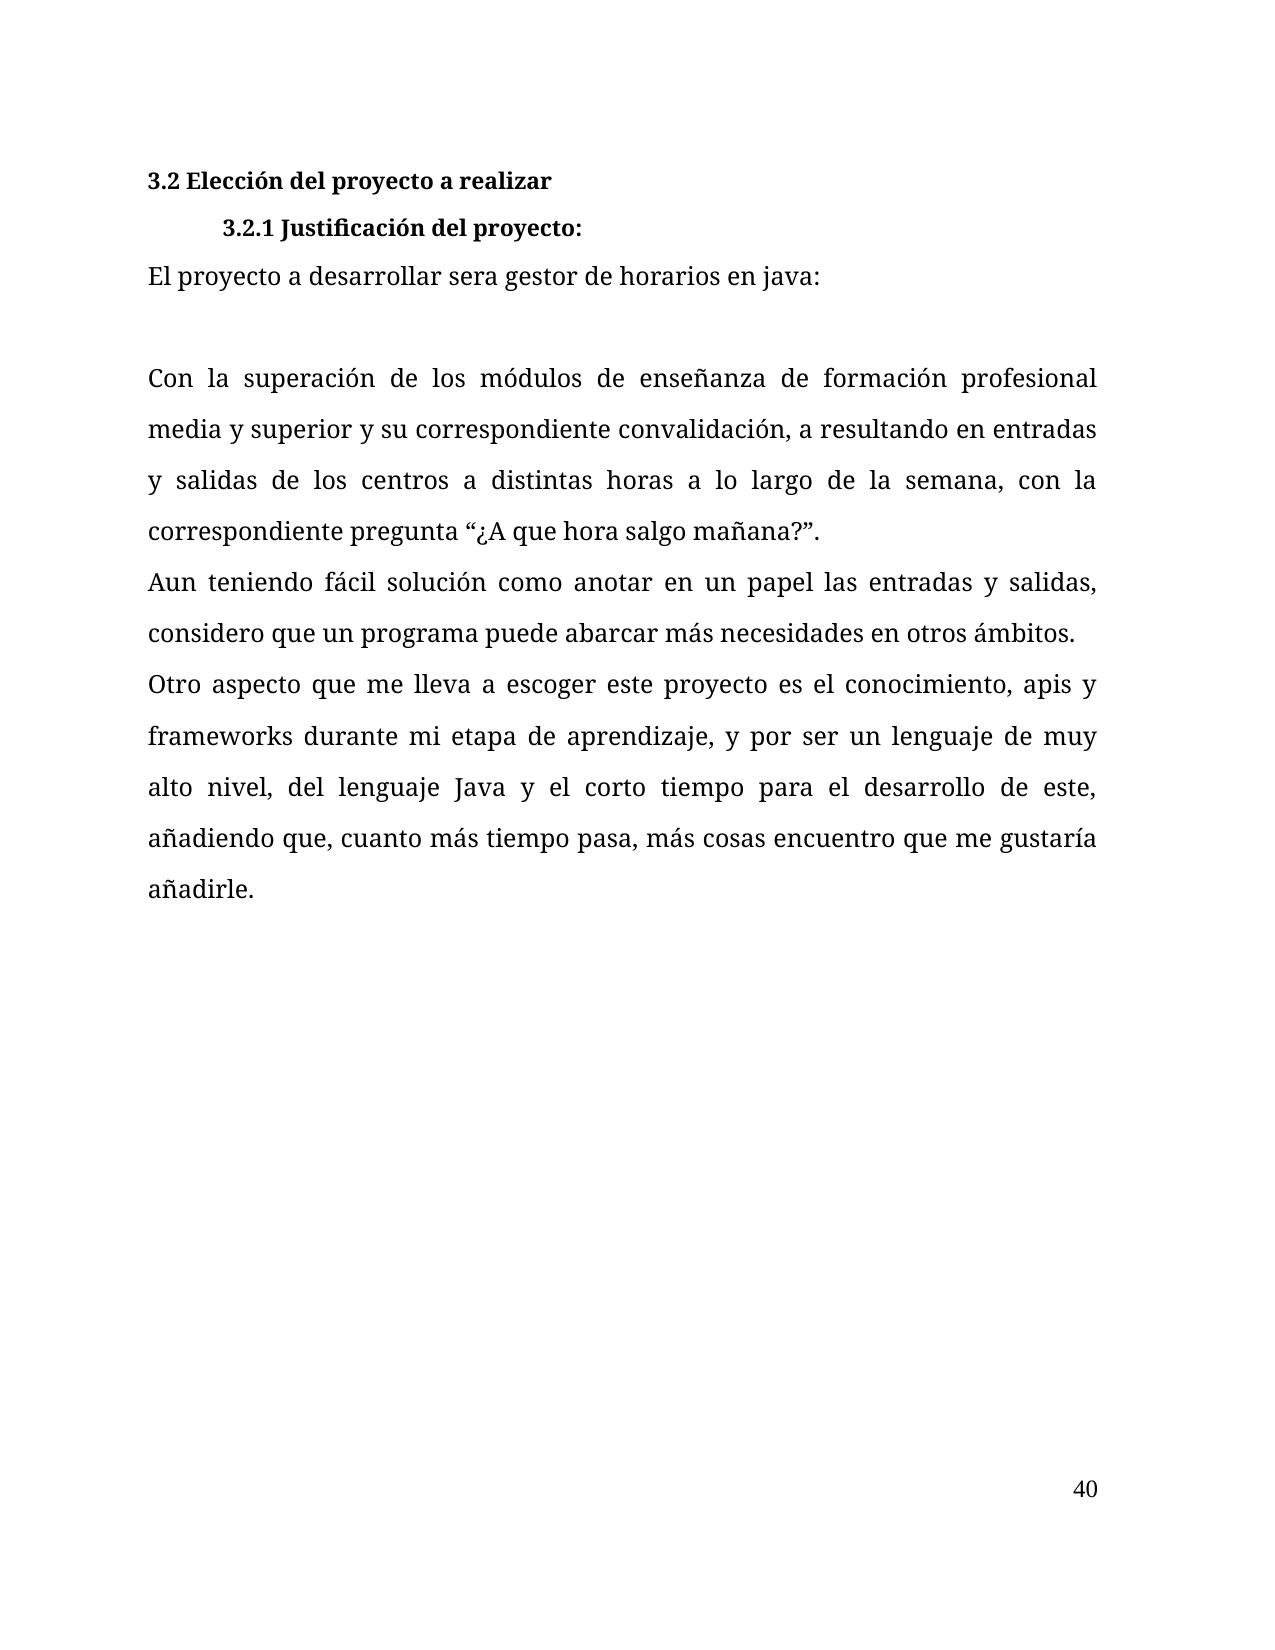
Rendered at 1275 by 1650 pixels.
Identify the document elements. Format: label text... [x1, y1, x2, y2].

text Otro aspecto que me lleva a escoger este proyecto es el conocimiento, apis y frameworks durante mi etapa de aprendizaje, y por ser un lenguaje de muy alto nivel, del lenguaje Java y el corto tiempo para el desarrollo de este, añadiendo que, cuanto más tiempo pasa, más cosas encuentro que me gustaría añadirle. [148, 667, 1098, 905]
text El proyecto a desarrollar sera gestor de horarios en java: [148, 259, 1098, 293]
text Aun teniendo fácil solución como anotar en un papel las entradas y salidas, considero que un programa puede abarcar más necesidades en otros ámbitos. [148, 565, 1098, 650]
text 3.2 Elección del proyecto a realizar [148, 165, 1098, 196]
text Con la superación de los módulos de enseñanza de formación profesional media y superior y su correspondiente convalidación, a resultando en entradas y salidas de los centros a distintas horas a lo largo de la semana, con la correspondiente pregunta “¿A que hora salgo mañana?”. [148, 361, 1098, 548]
text 3.2.1 Justificación del proyecto: [148, 212, 1098, 243]
